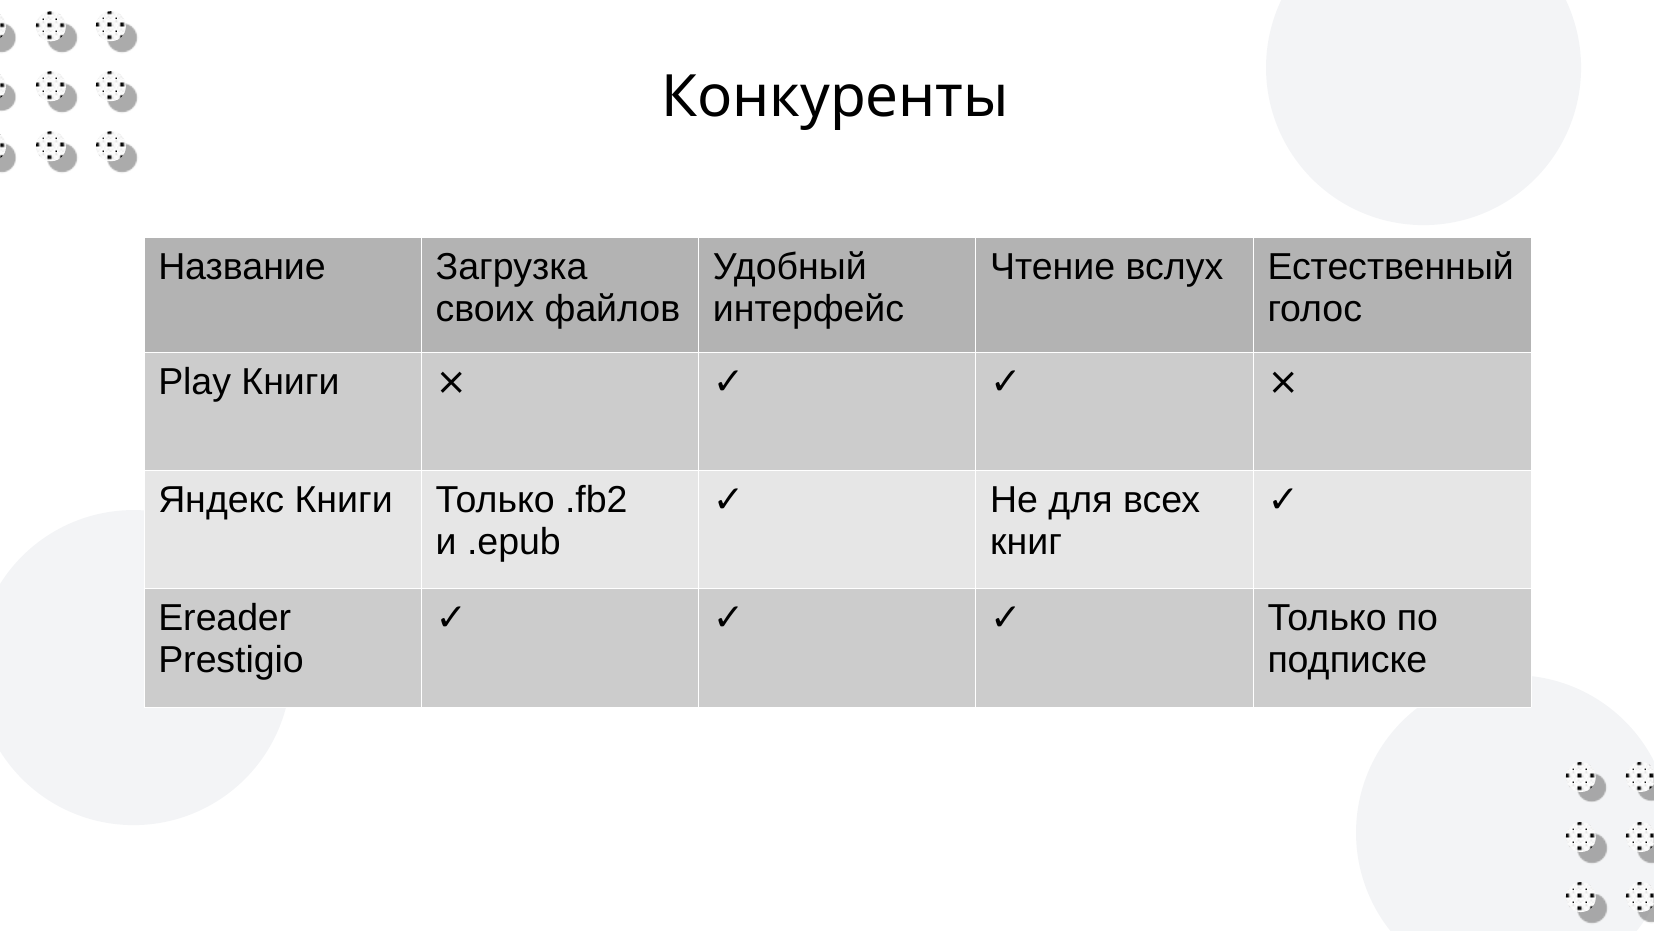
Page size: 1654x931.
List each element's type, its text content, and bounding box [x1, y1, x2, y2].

table_cell ⨯ [422, 353, 698, 470]
text_box Конкуренты [430, 46, 1241, 144]
picture [1565, 882, 1596, 913]
picture [95, 131, 127, 162]
table_cell Не для всех книг [976, 471, 1253, 588]
table_header Загрузка своих файлов [422, 238, 698, 352]
picture [0, 134, 7, 159]
table_cell ✓ [699, 471, 975, 588]
table_header Естественный голос [1254, 238, 1531, 352]
picture [1625, 881, 1654, 912]
table_cell ✓ [422, 589, 698, 707]
picture [95, 11, 126, 42]
table_cell Play Книги [145, 353, 421, 470]
picture [1565, 821, 1596, 853]
picture [1625, 821, 1654, 853]
table_cell Ereader Prestigio [145, 589, 421, 707]
table_cell ✓ [1254, 471, 1531, 588]
table_cell Яндекс Книги [145, 471, 421, 588]
table_cell ✓ [699, 589, 975, 707]
picture [35, 131, 67, 162]
table_cell ⨯ [1254, 353, 1531, 470]
picture [1625, 761, 1654, 792]
table_cell Только .fb2 и .epub [422, 471, 698, 588]
table_cell ✓ [699, 353, 975, 470]
picture [95, 71, 126, 102]
table_header Удобный интерфейс [699, 238, 975, 352]
table_cell Только по подписке [1254, 589, 1531, 707]
picture [35, 11, 66, 42]
table_header Чтение вслух [976, 238, 1253, 352]
picture [0, 14, 6, 39]
picture [0, 74, 6, 99]
picture [35, 71, 66, 102]
table_cell ✓ [976, 589, 1253, 707]
table_cell ✓ [976, 353, 1253, 470]
table_header Название [145, 238, 421, 352]
picture [1565, 761, 1596, 793]
